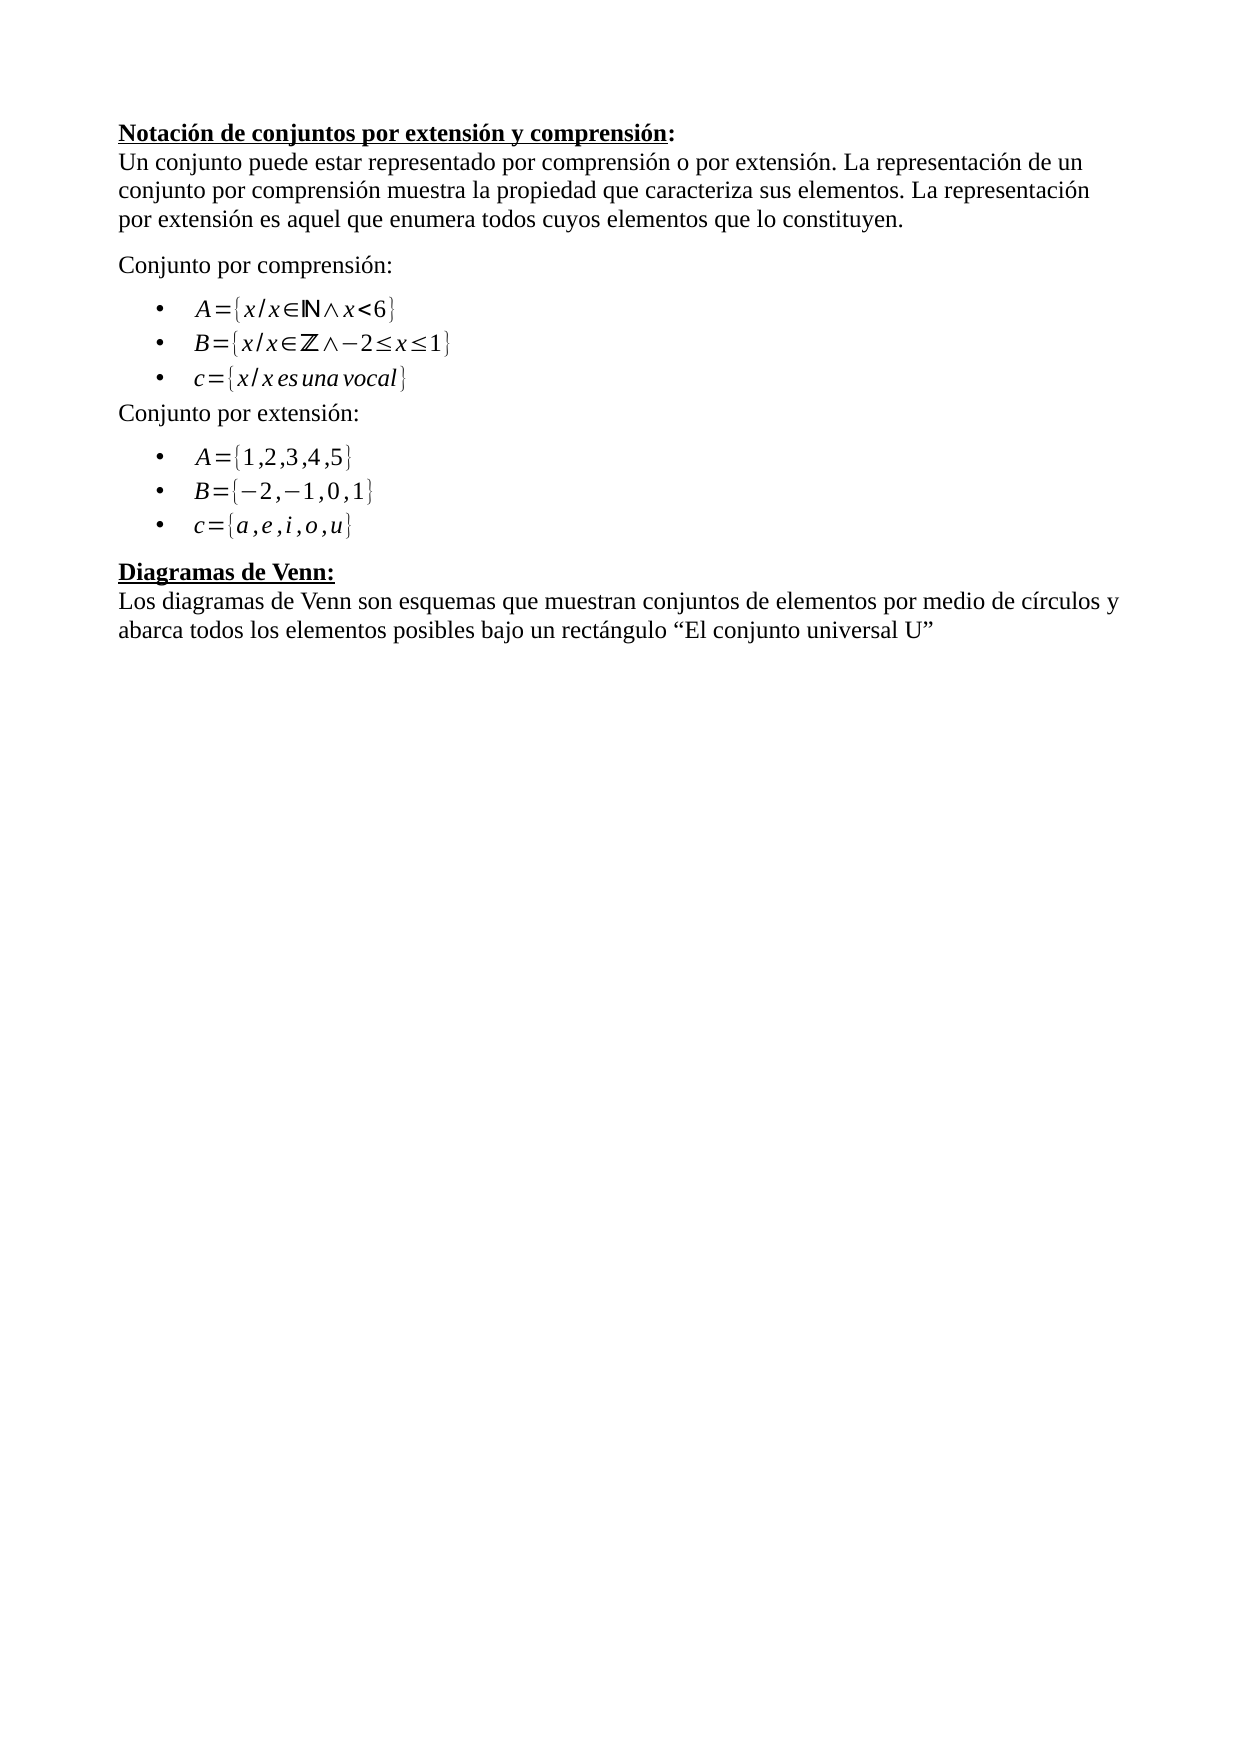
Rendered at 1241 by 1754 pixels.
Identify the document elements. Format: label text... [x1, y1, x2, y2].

subtitle Diagramas de Venn: [118, 557, 1122, 586]
text Los diagramas de Venn son esquemas que muestran conjuntos de elementos por medio de círculos y abarca todos los elementos posibles bajo un rectángulo “El conjunto universal U” [118, 586, 1122, 644]
subtitle Notación de conjuntos por extensión y comprensión: [118, 118, 1122, 147]
text Conjunto por extensión: [118, 398, 1122, 426]
text Un conjunto puede estar representado por comprensión o por extensión. La representación de un conjunto por comprensión muestra la propiedad que caracteriza sus elementos. La representación por extensión es aquel que enumera todos cuyos elementos que lo constituyen. [118, 147, 1122, 233]
text Conjunto por comprensión: [118, 250, 1122, 278]
